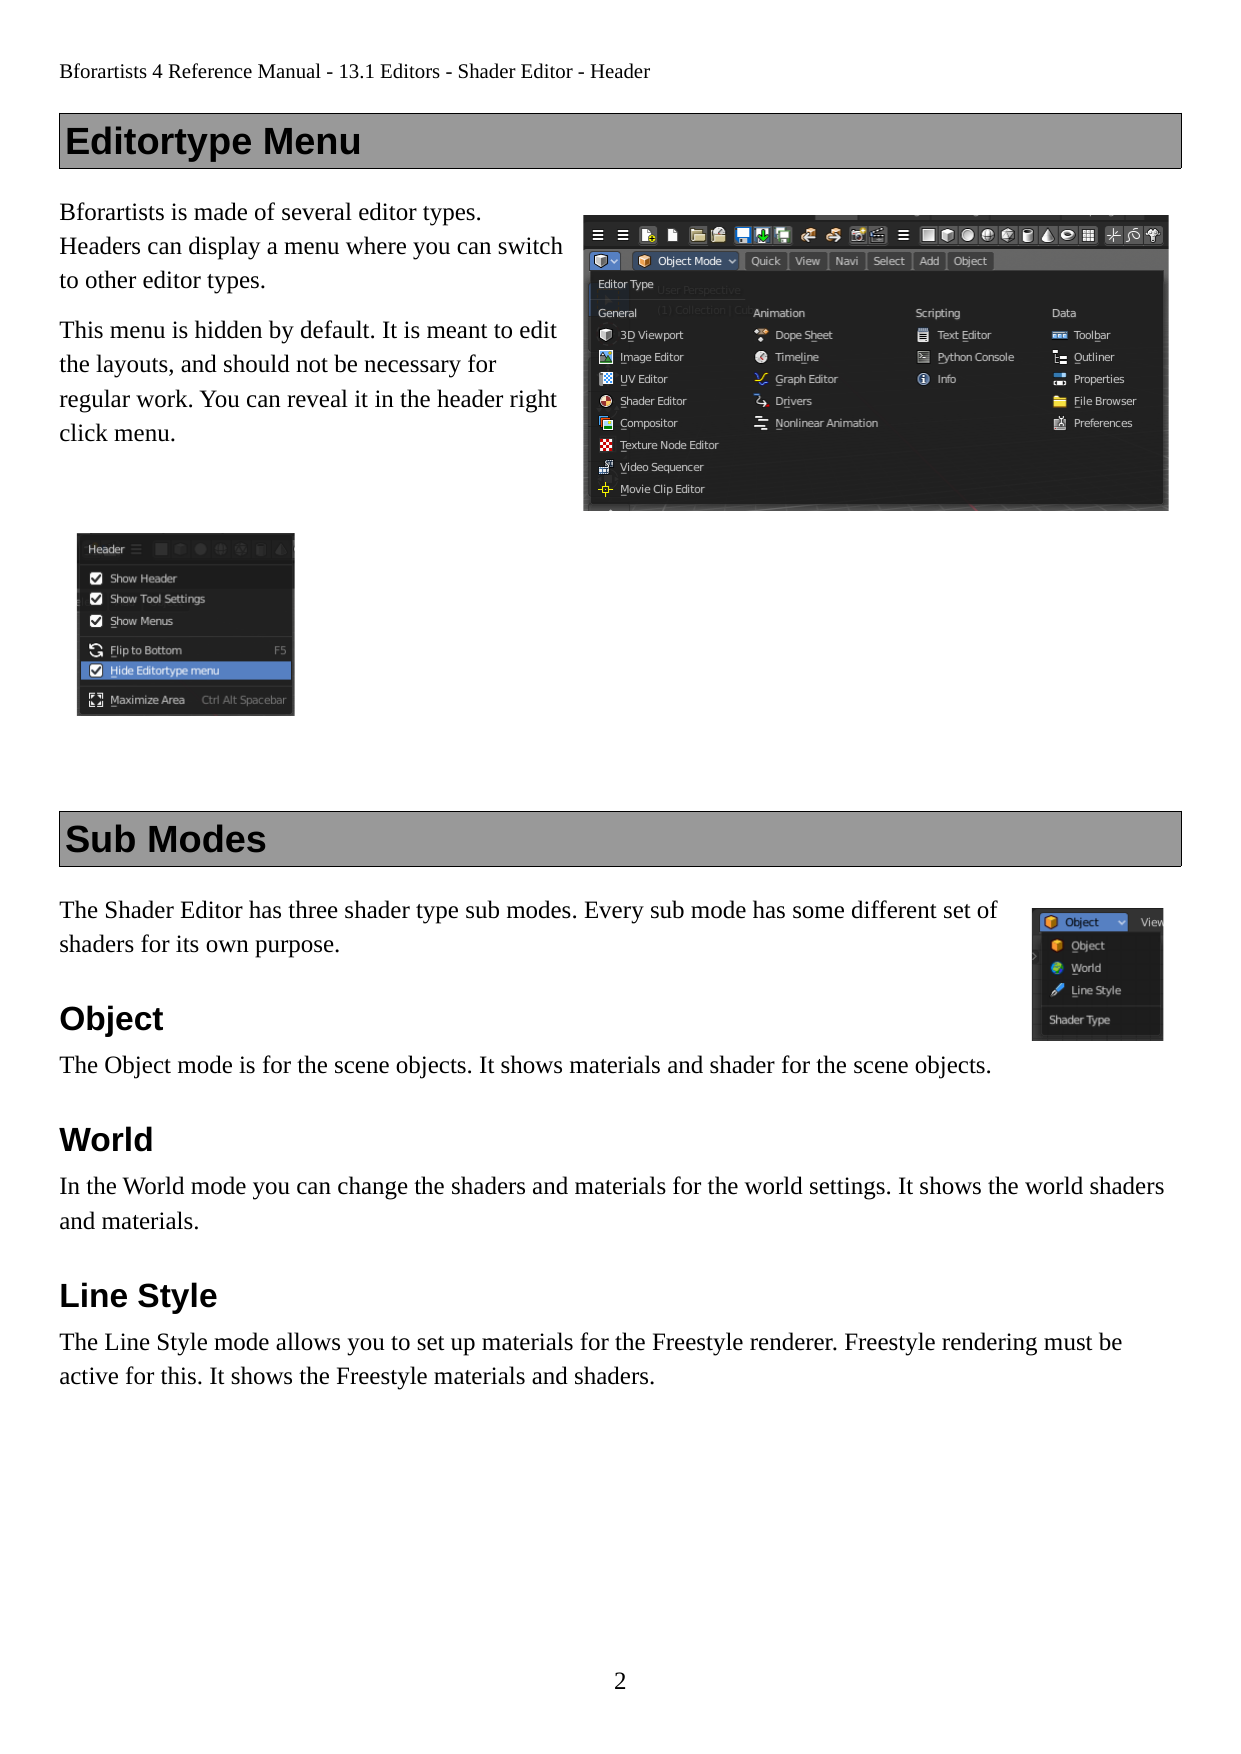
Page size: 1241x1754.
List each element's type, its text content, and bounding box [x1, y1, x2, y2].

text The Object mode is for the scene objects. It shows materials and shader for the scene objects. [59, 1050, 1181, 1079]
table_header Editortype Menu [60, 114, 1181, 168]
table_header Sub Modes [60, 812, 1181, 866]
subtitle Object [59, 999, 1031, 1038]
picture [583, 215, 1169, 511]
text Bforartists is made of several editor types. Headers can display a menu where you can switch to other editor types. [59, 197, 1181, 294]
subtitle Line Style [59, 1276, 1181, 1314]
subtitle World [59, 1120, 1181, 1159]
subtitle [1164, 999, 1181, 1038]
picture [1031, 908, 1164, 1041]
text In the World mode you can change the shaders and materials for the world settings. It shows the world shaders and materials. [59, 1171, 1181, 1234]
text The Shader Editor has three shader type sub modes. Every sub mode has some different set of shaders for its own purpose. [59, 895, 1181, 958]
text The Line Style mode allows you to set up materials for the Freestyle renderer. Freestyle rendering must be active for this. It shows the Freestyle materials and shaders. [59, 1327, 1181, 1390]
text This menu is hidden by default. It is meant to edit the layouts, and should not be necessary for regular work. You can reveal it in the header right click menu. [59, 315, 583, 447]
picture [76, 533, 295, 716]
